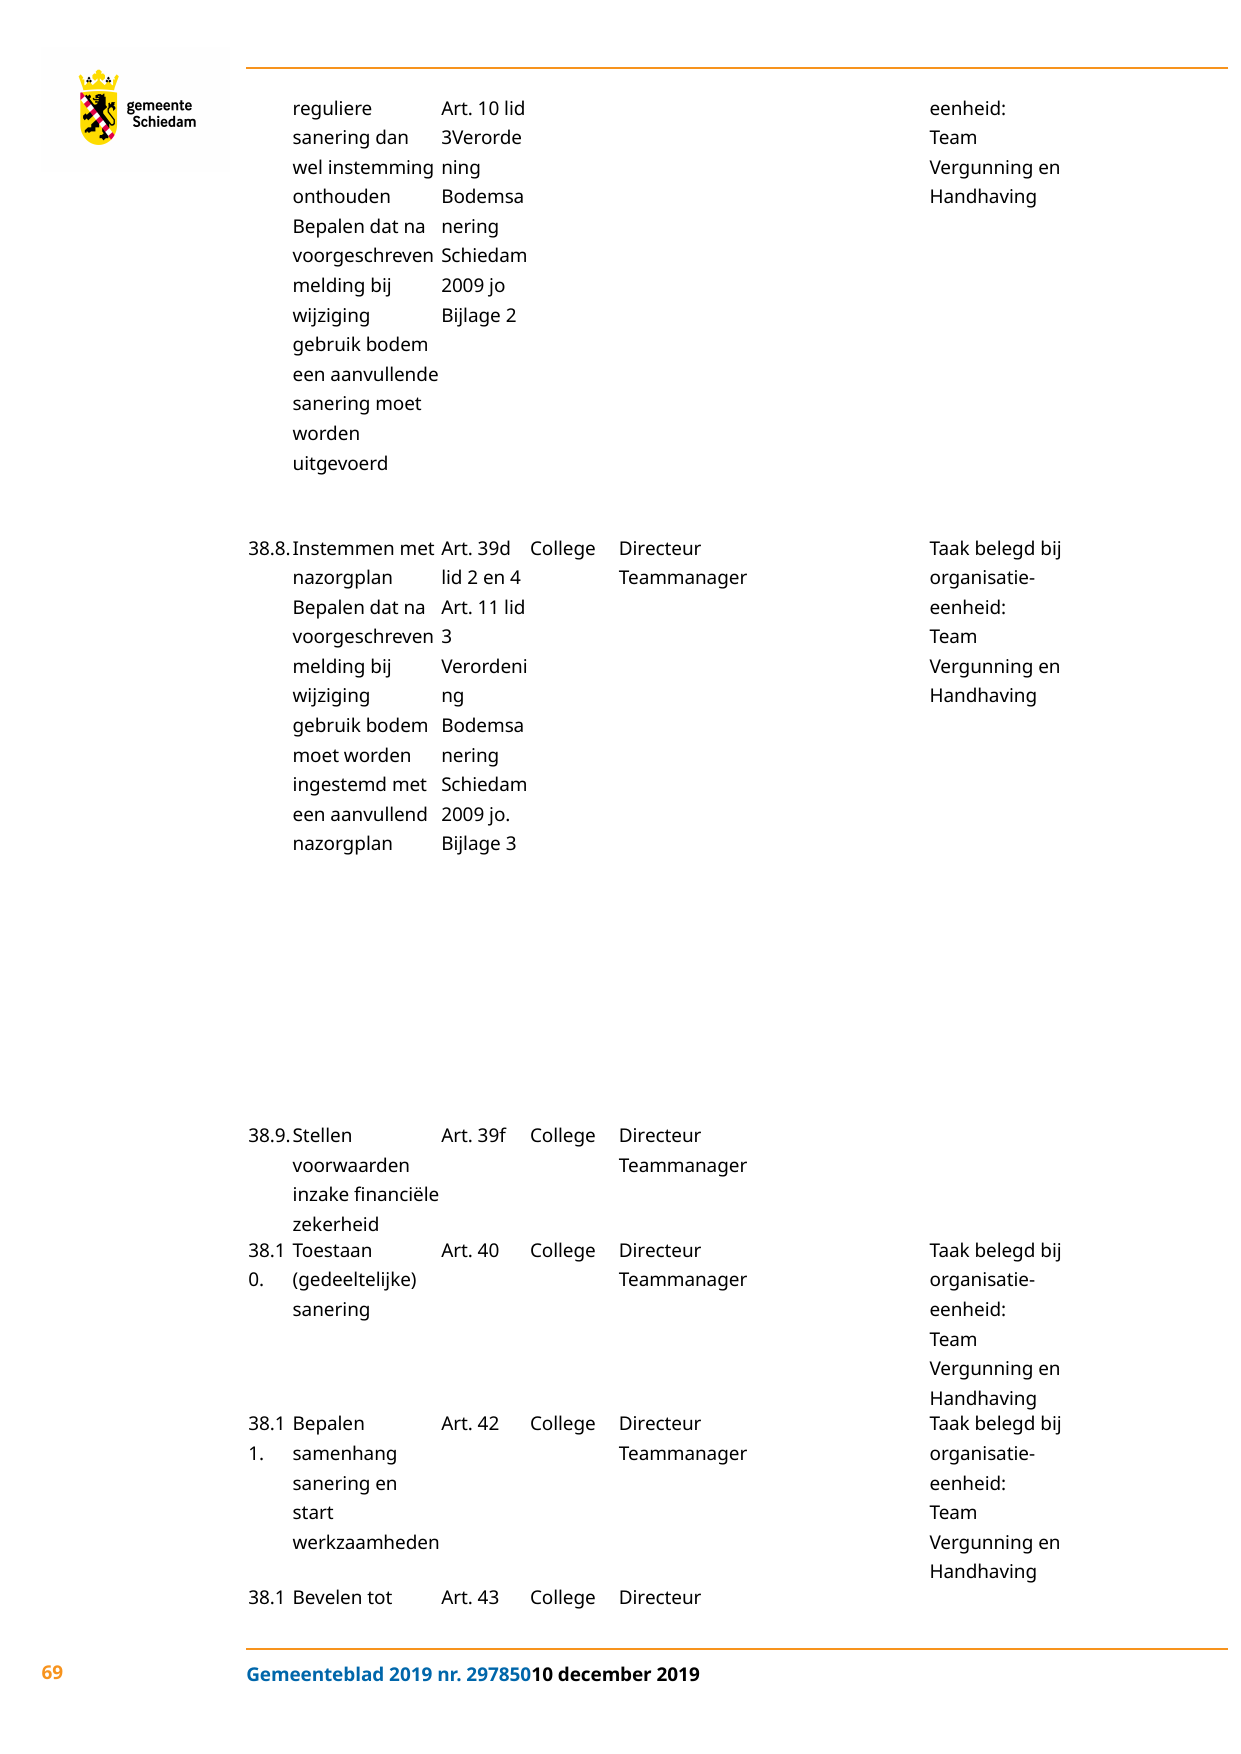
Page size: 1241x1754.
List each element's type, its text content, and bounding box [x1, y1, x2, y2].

table_cell College [530, 535, 619, 1122]
table_cell reguliere sanering dan wel instemming onthouden Bepalen dat na voorgeschreven melding bij wijziging gebruik bodem een aanvullende sanering moet worden uitgevoerd [293, 95, 441, 535]
table_cell [248, 95, 292, 535]
table_cell Bepalen samenhang sanering en start werkzaamheden [293, 1411, 441, 1584]
table_cell Art. 39d lid 2 en 4 Art. 11 lid 3 Verordening Bodemsanering Schiedam 2009 jo. Bijlage 3 [441, 535, 530, 1122]
table_cell [929, 1584, 1063, 1610]
table_cell eenheid: Team Vergunning en Handhaving [929, 95, 1063, 535]
table_cell Art. 40 [441, 1237, 530, 1411]
table_cell [796, 535, 929, 1122]
table_cell Directeur Teammanager [619, 1123, 796, 1237]
table_cell 38.11. [248, 1411, 292, 1584]
table_cell Taak belegd bij organisatie-eenheid: Team Vergunning en Handhaving [929, 1411, 1063, 1584]
table_cell Bevelen tot [293, 1584, 441, 1610]
table_cell 38.10. [248, 1237, 292, 1411]
table_cell Stellen voorwaarden inzake financiële zekerheid [293, 1123, 441, 1237]
table_cell Directeur Teammanager [619, 535, 796, 1122]
table_cell [796, 95, 929, 535]
table_cell [796, 1411, 929, 1584]
table_cell College [530, 1237, 619, 1411]
picture [41, 47, 231, 172]
table_cell [929, 1123, 1063, 1237]
table_cell College [530, 1584, 619, 1610]
table_cell College [530, 1411, 619, 1584]
table_cell [530, 95, 619, 535]
table_cell [796, 1123, 929, 1237]
table_cell College [530, 1123, 619, 1237]
table_cell Toestaan (gedeeltelijke) sanering [293, 1237, 441, 1411]
table_cell [796, 1237, 929, 1411]
table_cell Art. 10 lid 3Verordening Bodemsanering Schiedam 2009 jo Bijlage 2 [441, 95, 530, 535]
table_cell Taak belegd bij organisatie-eenheid: Team Vergunning en Handhaving [929, 535, 1063, 1122]
table_cell Directeur Teammanager [619, 1411, 796, 1584]
table_cell Art. 39f [441, 1123, 530, 1237]
table_cell Taak belegd bij organisatie-eenheid: Team Vergunning en Handhaving [929, 1237, 1063, 1411]
table_cell Instemmen met nazorgplan Bepalen dat na voorgeschreven melding bij wijziging gebruik bodem moet worden ingestemd met een aanvullend nazorgplan [293, 535, 441, 1122]
table_cell Directeur Teammanager [619, 1237, 796, 1411]
table_cell 38.9. [248, 1123, 292, 1237]
table_cell 38.8. [248, 535, 292, 1122]
table_cell [619, 95, 796, 535]
table_cell [796, 1584, 929, 1610]
table_cell Art. 42 [441, 1411, 530, 1584]
table_cell Art. 43 [441, 1584, 530, 1610]
table_cell 38.1 [248, 1584, 292, 1610]
table_cell Directeur [619, 1584, 796, 1610]
